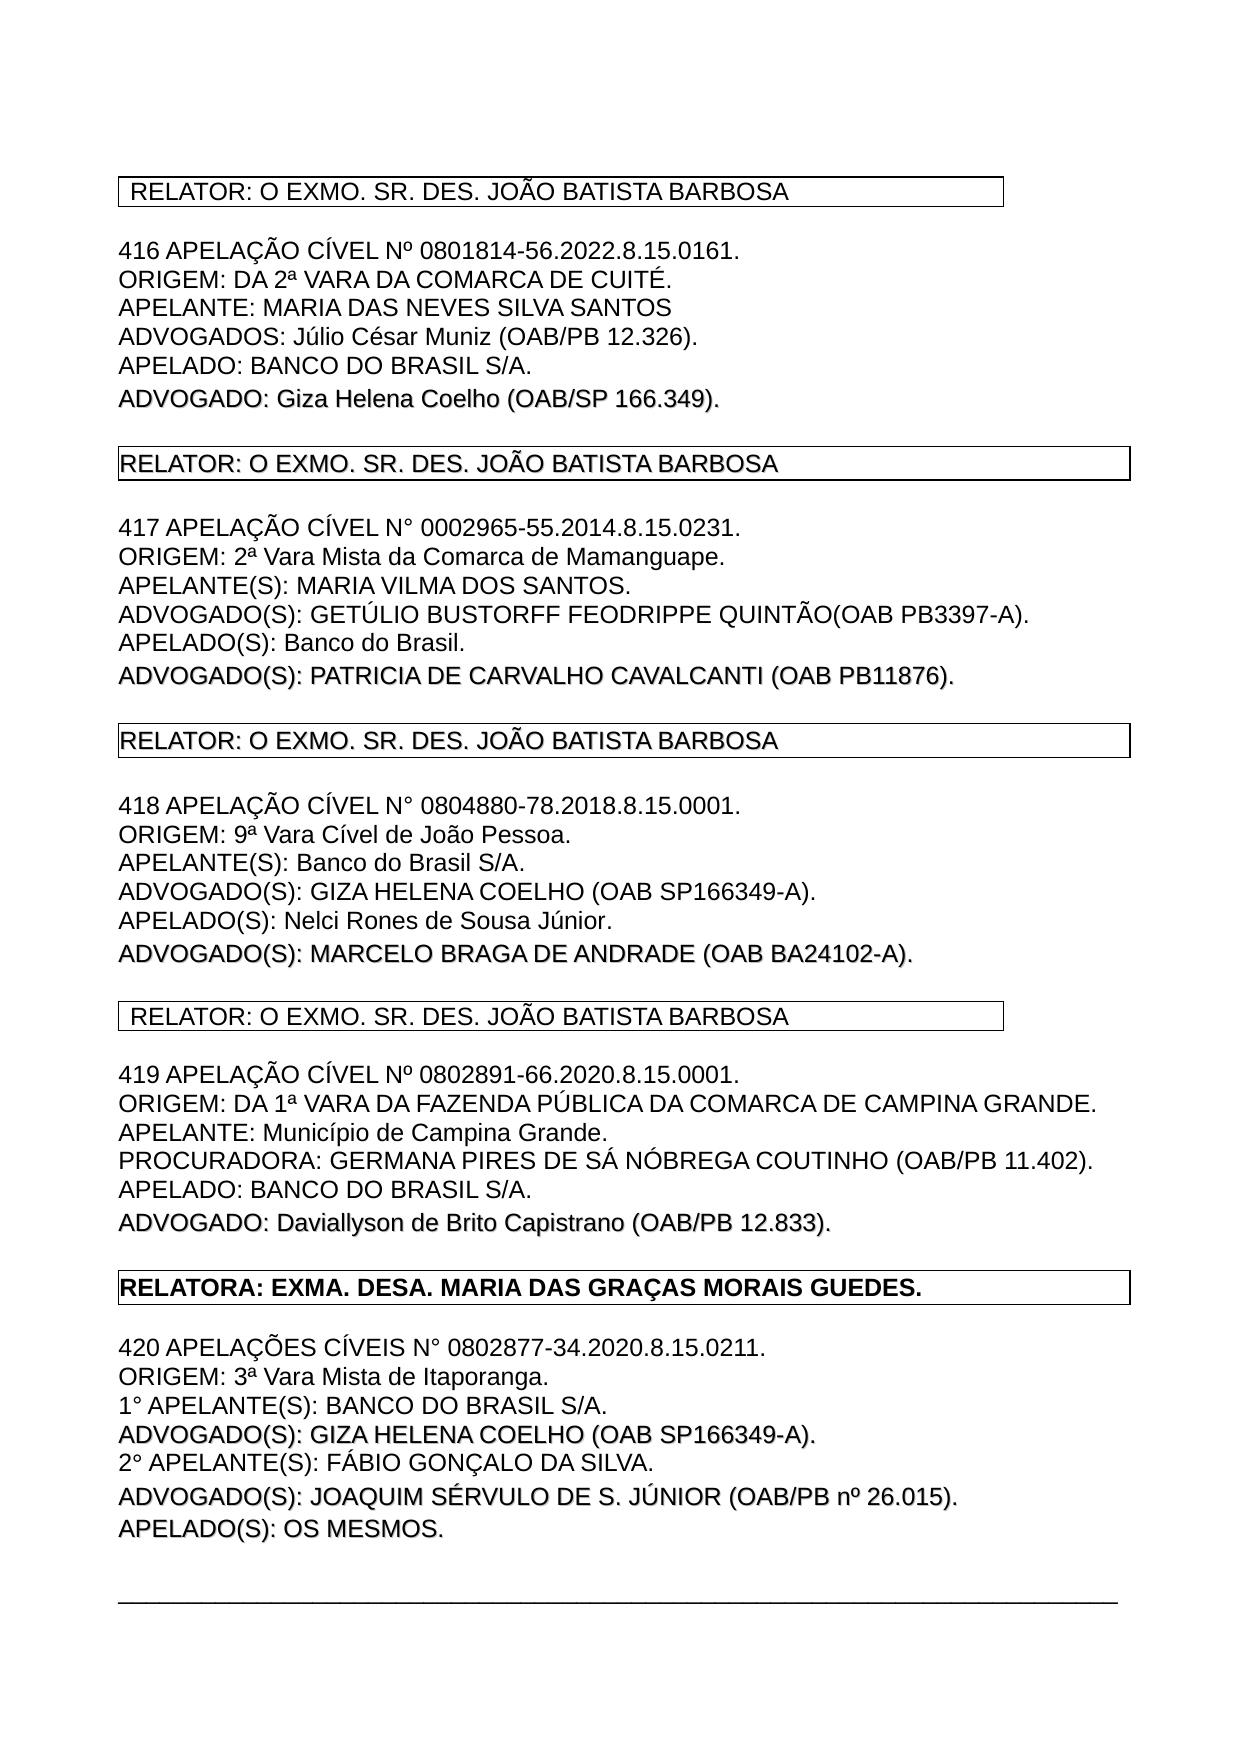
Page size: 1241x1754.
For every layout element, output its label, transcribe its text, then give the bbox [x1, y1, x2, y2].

text APELADO: BANCO DO BRASIL S/A. [118, 351, 1122, 380]
text ORIGEM: 3ª Vara Mista de Itaporanga. [118, 1362, 1122, 1391]
text 420 APELAÇÕES CÍVEIS N° 0802877-34.2020.8.15.0211. [118, 1333, 1122, 1362]
text ORIGEM: 9ª Vara Cível de João Pessoa. [118, 820, 1122, 848]
text 418 APELAÇÃO CÍVEL N° 0804880-78.2018.8.15.0001. [118, 791, 1122, 820]
text ADVOGADO(S): GIZA HELENA COELHO (OAB SP166349-A). [118, 1420, 1122, 1448]
text 417 APELAÇÃO CÍVEL N° 0002965-55.2014.8.15.0231. [118, 513, 1122, 542]
text APELANTE: Município de Campina Grande. [118, 1118, 1122, 1146]
text ADVOGADO(S): PATRICIA DE CARVALHO CAVALCANTI (OAB PB11876). [118, 661, 1131, 690]
text 1° APELANTE(S): BANCO DO BRASIL S/A. [118, 1391, 1122, 1420]
text APELANTE(S): MARIA VILMA DOS SANTOS. [118, 571, 1122, 600]
text 416 APELAÇÃO CÍVEL Nº 0801814-56.2022.8.15.0161. [118, 236, 1122, 265]
text APELADO: BANCO DO BRASIL S/A. [118, 1175, 1122, 1204]
text RELATOR: O EXMO. SR. DES. JOÃO BATISTA BARBOSA [119, 724, 1129, 757]
text ADVOGADO: Giza Helena Coelho (OAB/SP 166.349). [118, 384, 1131, 413]
text APELANTE(S): Banco do Brasil S/A. [118, 848, 1122, 877]
text ADVOGADO: Daviallyson de Brito Capistrano (OAB/PB 12.833). [118, 1208, 1131, 1237]
text RELATOR: O EXMO. SR. DES. JOÃO BATISTA BARBOSA [119, 447, 1129, 479]
text 2° APELANTE(S): FÁBIO GONÇALO DA SILVA. [118, 1448, 1122, 1477]
text PROCURADORA: GERMANA PIRES DE SÁ NÓBREGA COUTINHO (OAB/PB 11.402). [118, 1146, 1122, 1175]
text ADVOGADOS: Júlio César Muniz (OAB/PB 12.326). [118, 322, 1122, 351]
text APELADO(S): Banco do Brasil. [118, 628, 1122, 657]
text ADVOGADO(S): GIZA HELENA COELHO (OAB SP166349-A). [118, 877, 1122, 906]
table_header RELATOR: O EXMO. SR. DES. JOÃO BATISTA BARBOSA [119, 178, 1003, 206]
text ORIGEM: DA 2ª VARA DA COMARCA DE CUITÉ. [118, 265, 1122, 293]
text ________________________________________________________________________ [118, 1576, 1122, 1605]
text RELATORA: EXMA. DESA. MARIA DAS GRAÇAS MORAIS GUEDES. [119, 1271, 1129, 1304]
text APELANTE: MARIA DAS NEVES SILVA SANTOS [118, 293, 1122, 322]
text ORIGEM: 2ª Vara Mista da Comarca de Mamanguape. [118, 542, 1122, 571]
text 419 APELAÇÃO CÍVEL Nº 0802891-66.2020.8.15.0001. [118, 1060, 1122, 1089]
table_header RELATOR: O EXMO. SR. DES. JOÃO BATISTA BARBOSA [119, 1002, 1003, 1030]
text APELADO(S): Nelci Rones de Sousa Júnior. [118, 906, 1122, 935]
text ADVOGADO(S): GETÚLIO BUSTORFF FEODRIPPE QUINTÃO(OAB PB3397-A). [118, 600, 1122, 628]
text ADVOGADO(S): JOAQUIM SÉRVULO DE S. JÚNIOR (OAB/PB nº 26.015). [118, 1481, 1131, 1510]
text ORIGEM: DA 1ª VARA DA FAZENDA PÚBLICA DA COMARCA DE CAMPINA GRANDE. [118, 1089, 1122, 1118]
text ADVOGADO(S): MARCELO BRAGA DE ANDRADE (OAB BA24102-A). [118, 939, 1131, 968]
text APELADO(S): OS MESMOS. [118, 1514, 1131, 1543]
